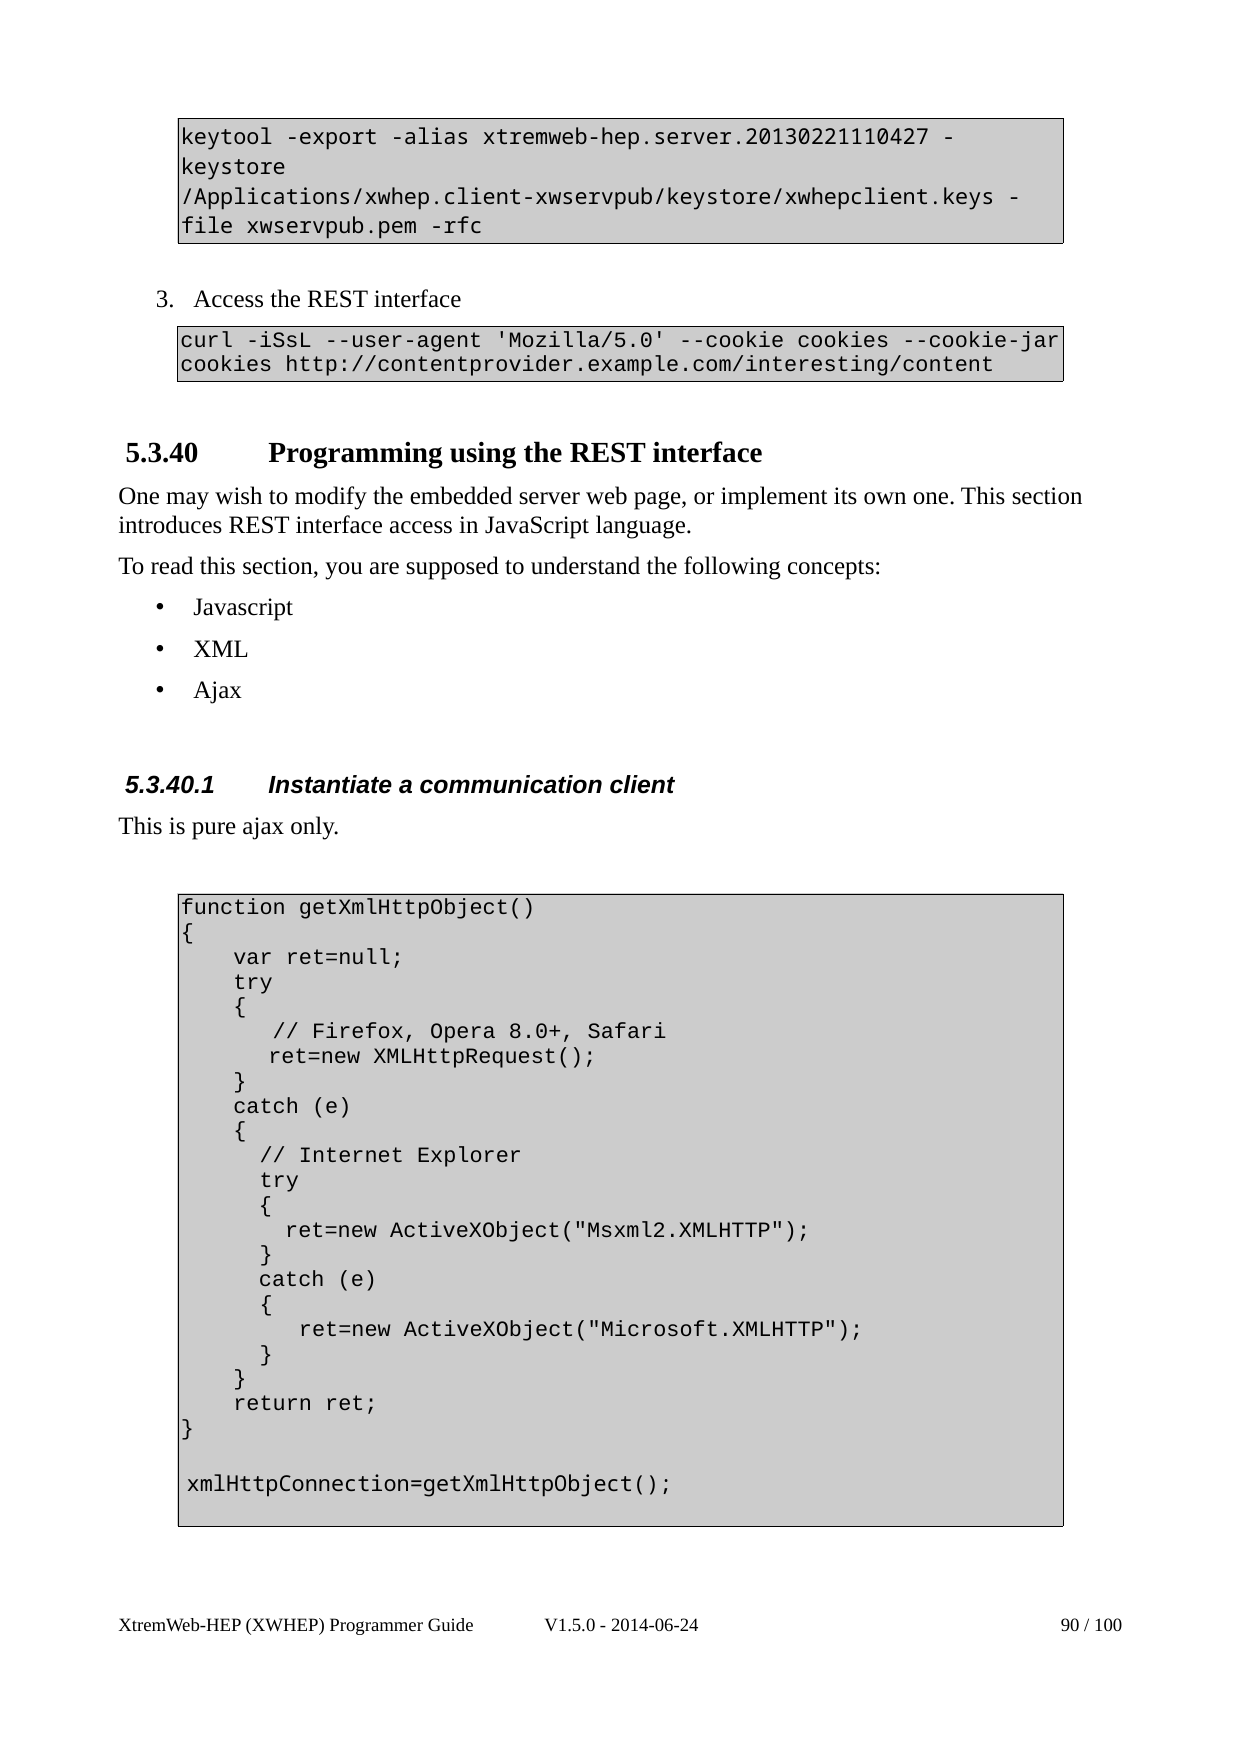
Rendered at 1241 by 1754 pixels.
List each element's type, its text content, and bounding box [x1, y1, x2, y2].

text return ret; [179, 1389, 1063, 1414]
text catch (e) [179, 1092, 1063, 1117]
text function getXmlHttpObject() [179, 895, 1063, 918]
text try [179, 1166, 1063, 1191]
text } [179, 1340, 1063, 1364]
text curl -iSsL --user-agent 'Mozilla/5.0' --cookie cookies --cookie-jar cookies http://contentprovider.example.com/interesting/content [178, 327, 1063, 381]
text ret=new XMLHttpRequest(); [179, 1042, 1063, 1067]
text xmlHttpConnection=getXmlHttpObject(); [179, 1464, 1063, 1495]
text { [179, 1290, 1063, 1315]
text { [179, 1117, 1063, 1141]
subtitle Javascript [156, 592, 1122, 621]
subtitle Programming using the REST interface [118, 435, 1122, 469]
text } [179, 1067, 1063, 1092]
text ret=new ActiveXObject("Microsoft.XMLHTTP"); [179, 1315, 1063, 1340]
text } [179, 1241, 1063, 1265]
subtitle Ajax [156, 675, 1122, 704]
text ret=new ActiveXObject("Msxml2.XMLHTTP"); [179, 1216, 1063, 1241]
text keytool -export -alias xtremweb-hep.server.20130221110427 -keystore /Applications/xwhep.client-xwservpub/keystore/xwhepclient.keys -file xwservpub.pem -rfc [179, 119, 1063, 243]
text This is pure ajax only. [118, 811, 1122, 840]
text // Firefox, Opera 8.0+, Safari [179, 1017, 1063, 1042]
subtitle Instantiate a communication client [118, 770, 1122, 798]
text } [179, 1414, 1063, 1439]
text var ret=null; [179, 943, 1063, 968]
text { [179, 1191, 1063, 1216]
list Access the REST interface [156, 284, 1122, 313]
text // Internet Explorer [179, 1141, 1063, 1166]
subtitle To read this section, you are supposed to understand the following concepts: [118, 551, 1122, 580]
text } [179, 1364, 1063, 1389]
text catch (e) [179, 1265, 1063, 1290]
subtitle XML [156, 634, 1122, 662]
text try [179, 968, 1063, 993]
subtitle One may wish to modify the embedded server web page, or implement its own one. This section introduces REST interface access in JavaScript language. [118, 481, 1122, 539]
text { [179, 993, 1063, 1017]
text { [179, 918, 1063, 943]
